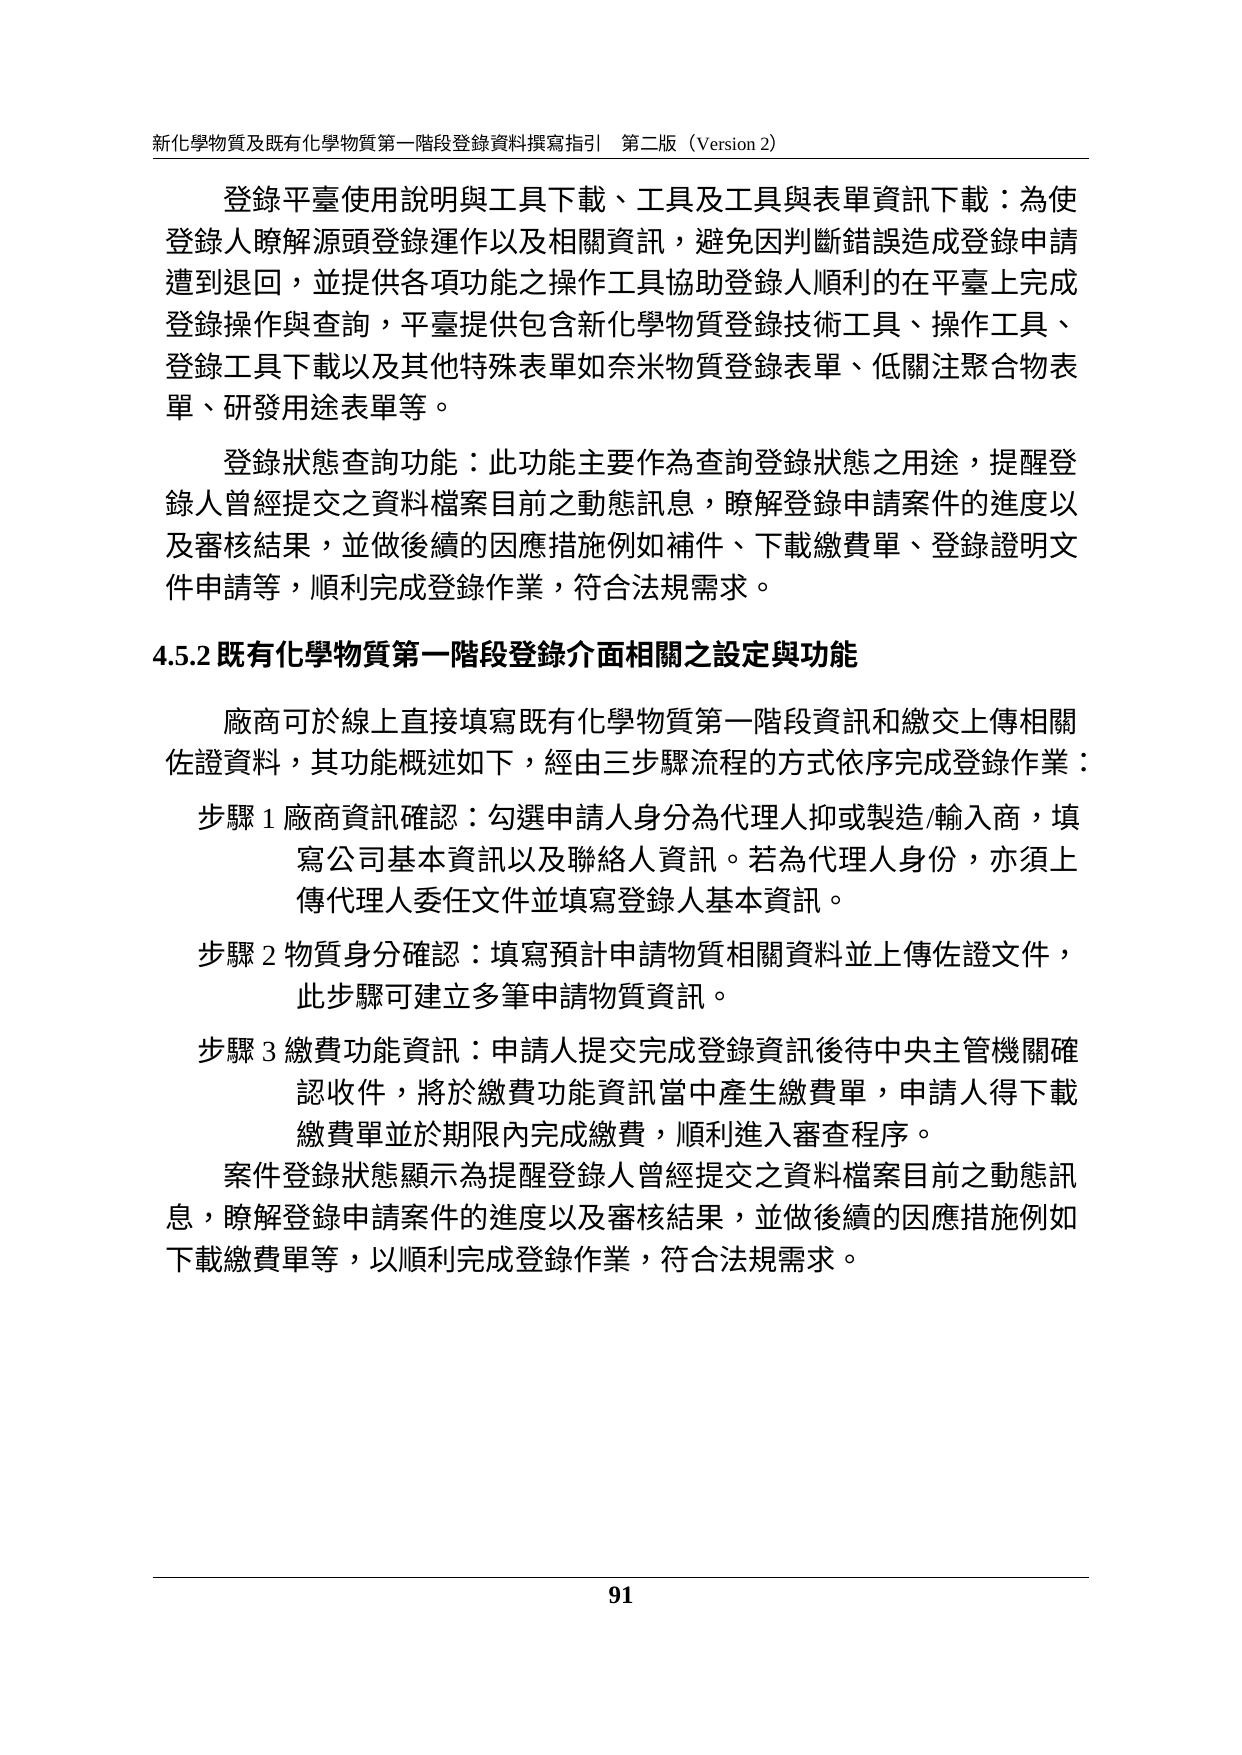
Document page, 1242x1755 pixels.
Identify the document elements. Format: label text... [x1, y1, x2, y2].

text 步驟3 繳費功能資訊：申請人提交完成登錄資訊後待中央主管機關確認收件，將於繳費功能資訊當中產生繳費單，申請人得下載繳費單並於期限內完成繳費，順利進入審查程序。 [197, 1028, 1080, 1153]
text 登錄平臺使用說明與工具下載、工具及工具與表單資訊下載：為使登錄人瞭解源頭登錄運作以及相關資訊，避免因判斷錯誤造成登錄申請遭到退回，並提供各項功能之操作工具協助登錄人順利的在平臺上完成登錄操作與查詢，平臺提供包含新化學物質登錄技術工具、操作工具、登錄工具下載以及其他特殊表單如奈米物質登錄表單、低關注聚合物表單、研發用途表單等。 [165, 177, 1080, 427]
text 廠商可於線上直接填寫既有化學物質第一階段資訊和繳交上傳相關佐證資料，其功能概述如下，經由三步驟流程的方式依序完成登錄作業： [165, 699, 1080, 782]
text 登錄狀態查詢功能：此功能主要作為查詢登錄狀態之用途，提醒登錄人曾經提交之資料檔案目前之動態訊息，瞭解登錄申請案件的進度以及審核結果，並做後續的因應措施例如補件、下載繳費單、登錄證明文件申請等，順利完成登錄作業，符合法規需求。 [165, 440, 1080, 606]
subtitle 4.5.2既有化學物質第一階段登錄介面相關之設定與功能 [152, 632, 1089, 674]
text 步驟1 廠商資訊確認：勾選申請人身分為代理人抑或製造/輸入商，填寫公司基本資訊以及聯絡人資訊。若為代理人身份，亦須上傳代理人委任文件並填寫登錄人基本資訊。 [197, 795, 1080, 920]
text 步驟2 物質身分確認：填寫預計申請物質相關資料並上傳佐證文件，此步驟可建立多筆申請物質資訊。 [197, 932, 1080, 1016]
text 案件登錄狀態顯示為提醒登錄人曾經提交之資料檔案目前之動態訊息，瞭解登錄申請案件的進度以及審核結果，並做後續的因應措施例如下載繳費單等，以順利完成登錄作業，符合法規需求。 [165, 1153, 1080, 1278]
